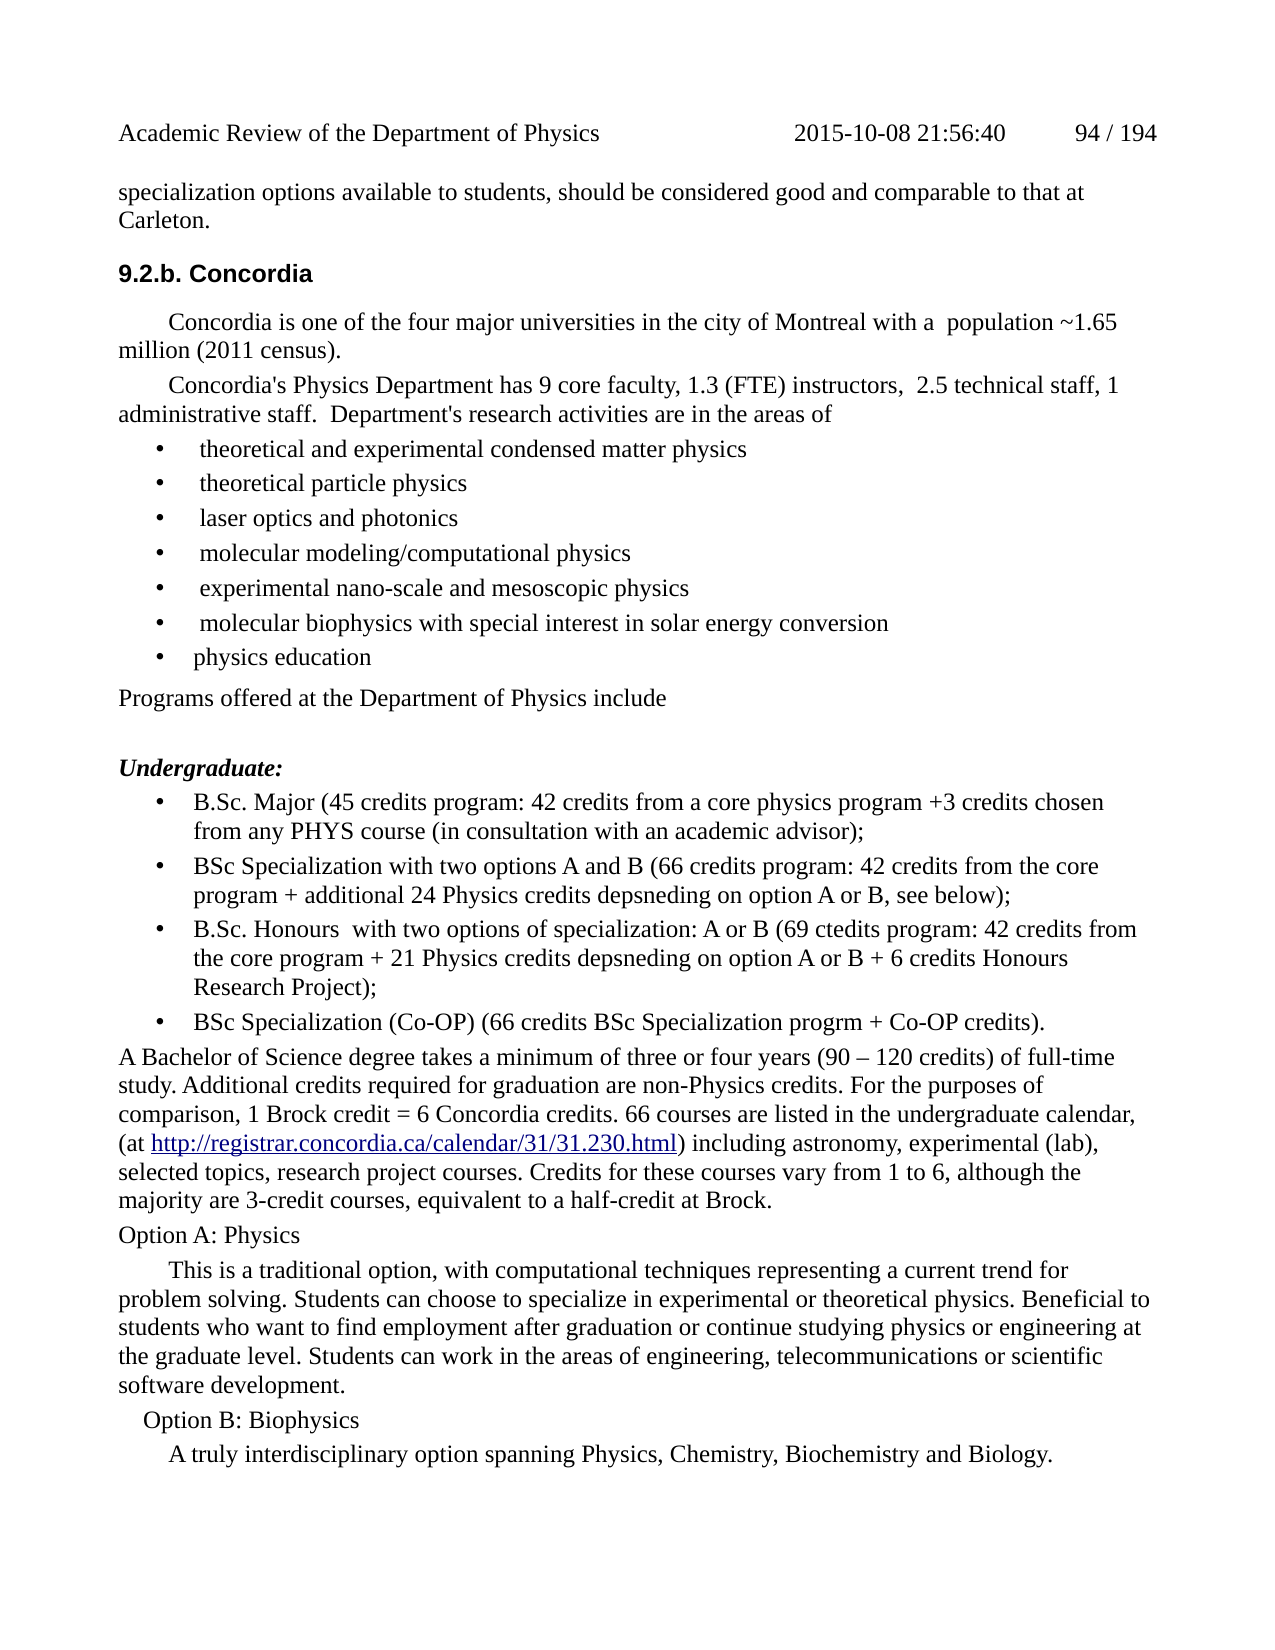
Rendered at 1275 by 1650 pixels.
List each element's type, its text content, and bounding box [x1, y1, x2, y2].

list BSc Specialization (Co-OP) (66 credits BSc Specialization progrm + Co-OP credits). [156, 1007, 1157, 1036]
list molecular modeling/computational physics [156, 538, 1157, 567]
text Option B: Biophysics [93, 1405, 1157, 1433]
list B.Sc. Honours with two options of specialization: A or B (69 ctedits program: 42 credits from the core program + 21 Physics credits depsneding on option A or B + 6 credits Honours Research Project); [156, 914, 1157, 1001]
list BSc Specialization with two options A and B (66 credits program: 42 credits from the core program + additional 24 Physics credits depsneding on option A or B, see below); [156, 851, 1157, 908]
text A truly interdisciplinary option spanning Physics, Chemistry, Biochemistry and Biology. [118, 1439, 1157, 1468]
text Programs offered at the Department of Physics include [118, 683, 1157, 712]
list theoretical and experimental condensed matter physics [156, 434, 1157, 462]
list physics education [156, 642, 1157, 671]
list experimental nano-scale and mesoscopic physics [156, 573, 1157, 602]
list theoretical particle physics [156, 468, 1157, 497]
text A Bachelor of Science degree takes a minimum of three or four years (90 – 120 credits) of full-time study. Additional credits required for graduation are non-Physics credits. For the purposes of comparison, 1 Brock credit = 6 Concordia credits. 66 courses are listed in the undergraduate calendar, (at http://registrar.concordia.ca/calendar/31/31.230.html) including astronomy, experimental (lab), selected topics, research project courses. Credits for these courses vary from 1 to 6, although the majority are 3-credit courses, equivalent to a half-credit at Brock. [118, 1042, 1157, 1214]
text Concordia's Physics Department has 9 core faculty, 1.3 (FTE) instructors, 2.5 technical staff, 1 administrative staff. Department's research activities are in the areas of [118, 370, 1157, 428]
text This is a traditional option, with computational techniques representing a current trend for problem solving. Students can choose to specialize in experimental or theoretical physics. Beneficial to students who want to find employment after graduation or continue studying physics or engineering at the graduate level. Students can work in the areas of engineering, telecommunications or scientific software development. [118, 1255, 1157, 1399]
list molecular biophysics with special interest in solar energy conversion [156, 608, 1157, 636]
text Undergraduate: [118, 753, 1157, 781]
text Option A: Physics [118, 1220, 1157, 1249]
list B.Sc. Major (45 credits program: 42 credits from a core physics program +3 credits chosen from any PHYS course (in consultation with an academic advisor); [156, 787, 1157, 845]
subtitle Concordia [118, 259, 1157, 288]
text specialization options available to students, should be considered good and comparable to that at Carleton. [118, 177, 1157, 234]
text Concordia is one of the four major universities in the city of Montreal with a population ~1.65 million (2011 census). [118, 307, 1157, 364]
list laser optics and photonics [156, 503, 1157, 532]
